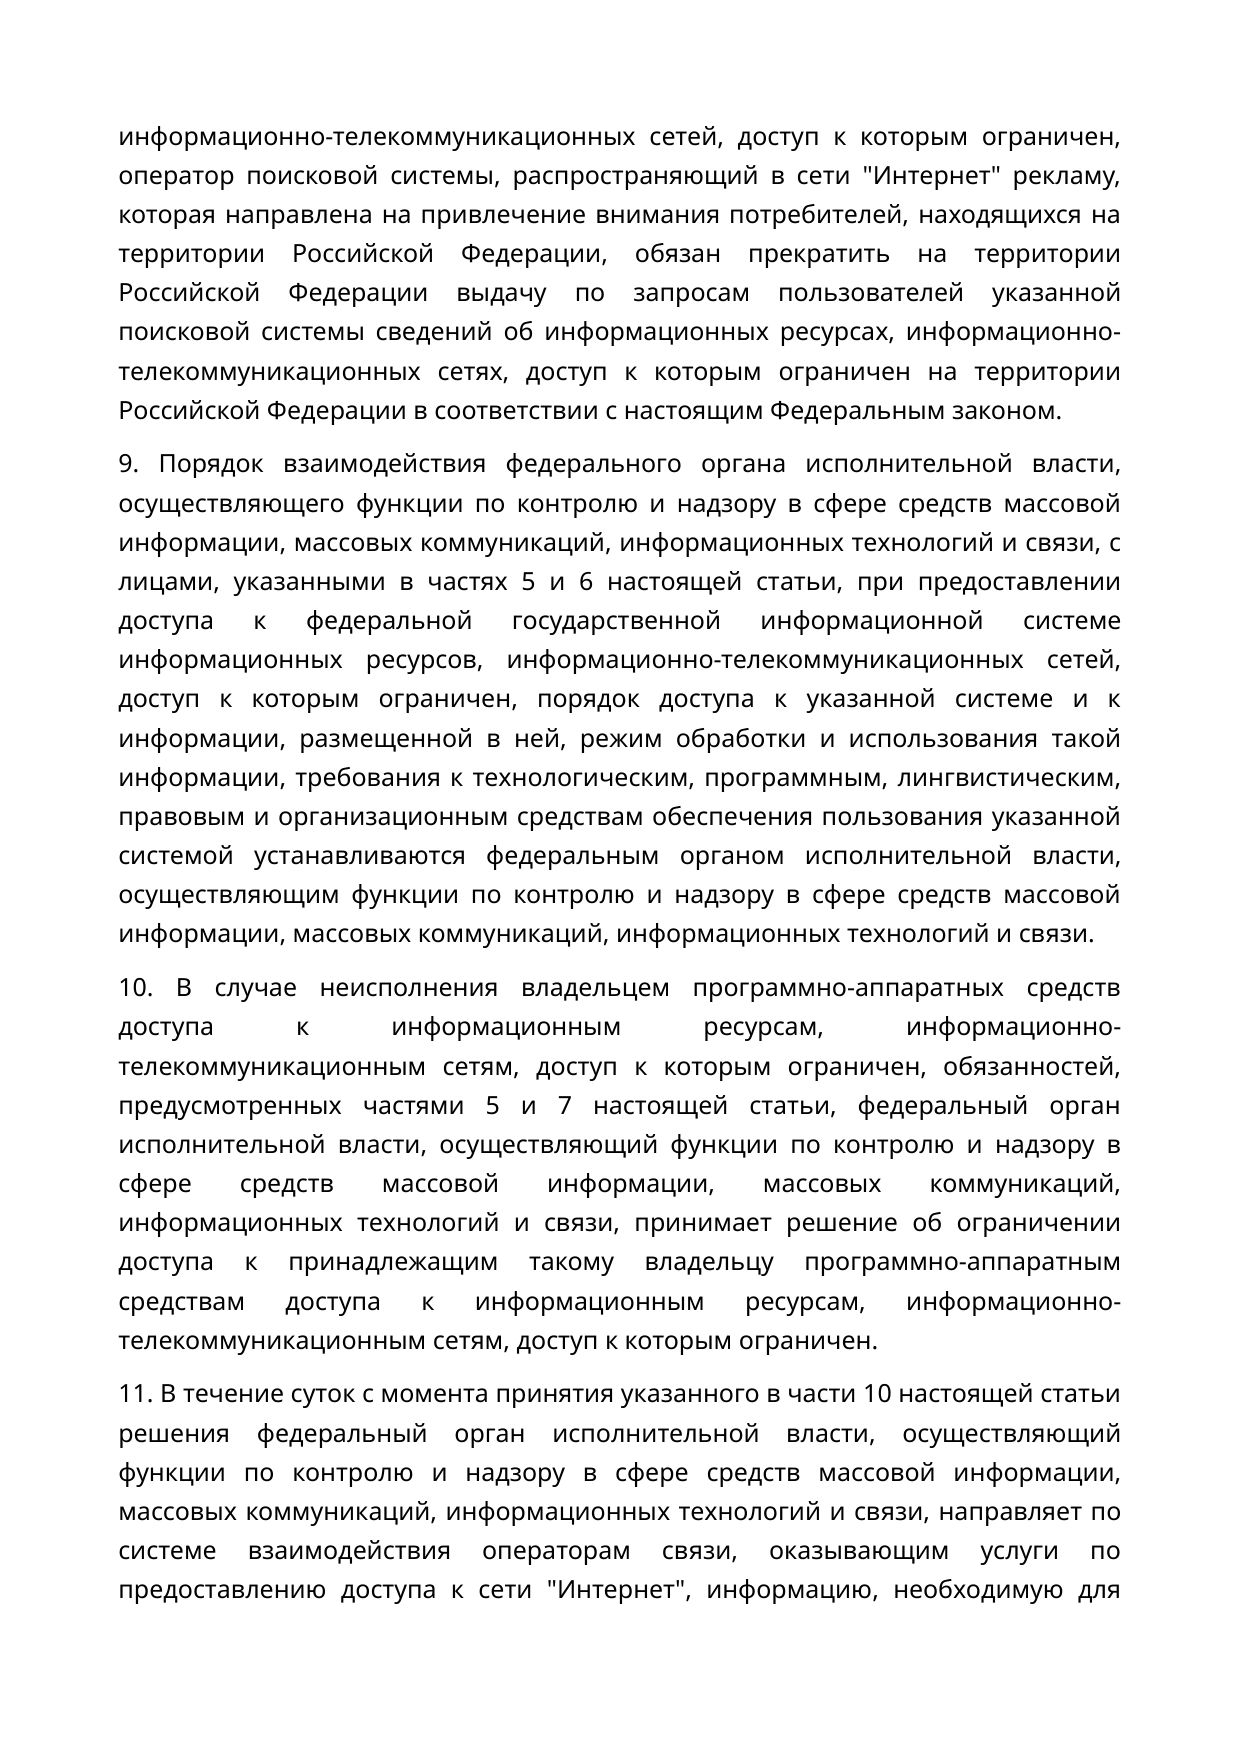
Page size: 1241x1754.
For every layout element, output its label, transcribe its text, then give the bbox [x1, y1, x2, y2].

text 11. В течение суток с момента принятия указанного в части 10 настоящей статьи решения федеральный орган исполнительной власти, осуществляющий функции по контролю и надзору в сфере средств массовой информации, массовых коммуникаций, информационных технологий и связи, направляет по системе взаимодействия операторам связи, оказывающим услуги по предоставлению доступа к сети "Интернет", информацию, необходимую для [118, 1376, 1122, 1606]
text информационно-телекоммуникационных сетей, доступ к которым ограничен, оператор поисковой системы, распространяющий в сети "Интернет" рекламу, которая направлена на привлечение внимания потребителей, находящихся на территории Российской Федерации, обязан прекратить на территории Российской Федерации выдачу по запросам пользователей указанной поисковой системы сведений об информационных ресурсах, информационно-телекоммуникационных сетях, доступ к которым ограничен на территории Российской Федерации в соответствии с настоящим Федеральным законом. [118, 118, 1122, 426]
text 9. Порядок взаимодействия федерального органа исполнительной власти, осуществляющего функции по контролю и надзору в сфере средств массовой информации, массовых коммуникаций, информационных технологий и связи, с лицами, указанными в частях 5 и 6 настоящей статьи, при предоставлении доступа к федеральной государственной информационной системе информационных ресурсов, информационно-телекоммуникационных сетей, доступ к которым ограничен, порядок доступа к указанной системе и к информации, размещенной в ней, режим обработки и использования такой информации, требования к технологическим, программным, лингвистическим, правовым и организационным средствам обеспечения пользования указанной системой устанавливаются федеральным органом исполнительной власти, осуществляющим функции по контролю и надзору в сфере средств массовой информации, массовых коммуникаций, информационных технологий и связи. [118, 446, 1122, 950]
text 10. В случае неисполнения владельцем программно-аппаратных средств доступа к информационным ресурсам, информационно-телекоммуникационным сетям, доступ к которым ограничен, обязанностей, предусмотренных частями 5 и 7 настоящей статьи, федеральный орган исполнительной власти, осуществляющий функции по контролю и надзору в сфере средств массовой информации, массовых коммуникаций, информационных технологий и связи, принимает решение об ограничении доступа к принадлежащим такому владельцу программно-аппаратным средствам доступа к информационным ресурсам, информационно-телекоммуникационным сетям, доступ к которым ограничен. [118, 970, 1122, 1356]
